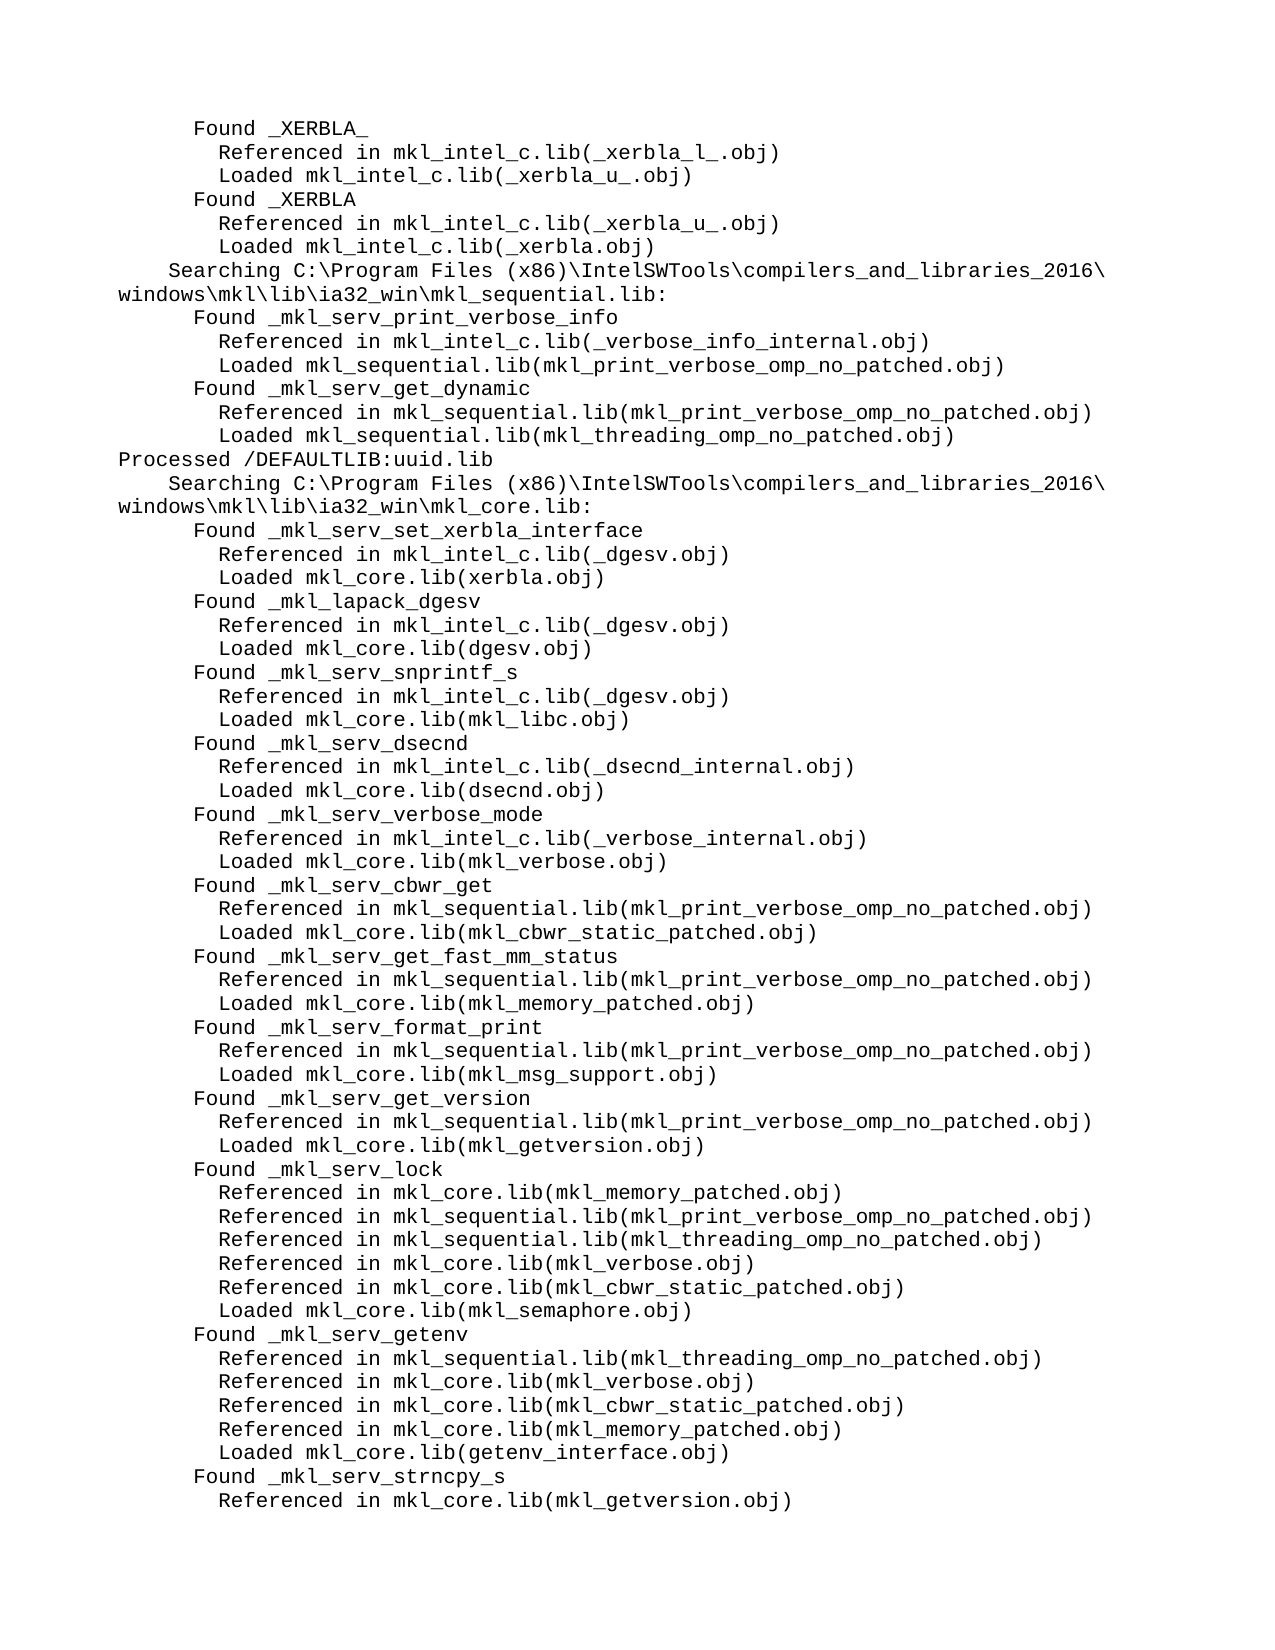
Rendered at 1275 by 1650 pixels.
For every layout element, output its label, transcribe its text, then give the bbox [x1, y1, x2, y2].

text Loaded mkl_core.lib(dgesv.obj) [118, 638, 1157, 662]
text Referenced in mkl_intel_c.lib(_xerbla_l_.obj) [118, 142, 1157, 165]
text Found _mkl_serv_get_version [118, 1088, 1157, 1111]
text Referenced in mkl_sequential.lib(mkl_threading_omp_no_patched.obj) [118, 1229, 1157, 1253]
text Loaded mkl_core.lib(mkl_verbose.obj) [118, 851, 1157, 875]
text Loaded mkl_core.lib(mkl_semaphore.obj) [118, 1300, 1157, 1324]
text Referenced in mkl_sequential.lib(mkl_threading_omp_no_patched.obj) [118, 1348, 1157, 1371]
text Referenced in mkl_intel_c.lib(_dgesv.obj) [118, 686, 1157, 709]
text Found _mkl_serv_get_fast_mm_status [118, 946, 1157, 969]
text Referenced in mkl_core.lib(mkl_getversion.obj) [118, 1489, 1157, 1513]
text Referenced in mkl_core.lib(mkl_verbose.obj) [118, 1371, 1157, 1395]
text Loaded mkl_sequential.lib(mkl_threading_omp_no_patched.obj) [118, 426, 1157, 449]
text Referenced in mkl_intel_c.lib(_dsecnd_internal.obj) [118, 757, 1157, 780]
text Found _mkl_serv_set_xerbla_interface [118, 520, 1157, 544]
text Loaded mkl_core.lib(xerbla.obj) [118, 567, 1157, 591]
text Searching C:\Program Files (x86)\IntelSWTools\compilers_and_libraries_2016\windows\mkl\lib\ia32_win\mkl_core.lib: [118, 473, 1157, 520]
text Loaded mkl_core.lib(mkl_msg_support.obj) [118, 1064, 1157, 1088]
text Referenced in mkl_intel_c.lib(_dgesv.obj) [118, 615, 1157, 638]
text Loaded mkl_intel_c.lib(_xerbla.obj) [118, 236, 1157, 260]
text Referenced in mkl_core.lib(mkl_cbwr_static_patched.obj) [118, 1395, 1157, 1419]
text Found _mkl_lapack_dgesv [118, 591, 1157, 615]
text Found _mkl_serv_snprintf_s [118, 662, 1157, 686]
text Found _mkl_serv_get_dynamic [118, 378, 1157, 402]
text Referenced in mkl_sequential.lib(mkl_print_verbose_omp_no_patched.obj) [118, 402, 1157, 426]
text Referenced in mkl_sequential.lib(mkl_print_verbose_omp_no_patched.obj) [118, 969, 1157, 993]
text Found _XERBLA_ [118, 118, 1157, 142]
text Found _mkl_serv_verbose_mode [118, 804, 1157, 827]
text Found _mkl_serv_getenv [118, 1324, 1157, 1348]
text Loaded mkl_core.lib(dsecnd.obj) [118, 780, 1157, 804]
text Referenced in mkl_intel_c.lib(_dgesv.obj) [118, 544, 1157, 567]
text Referenced in mkl_core.lib(mkl_memory_patched.obj) [118, 1182, 1157, 1206]
text Loaded mkl_core.lib(mkl_memory_patched.obj) [118, 993, 1157, 1017]
text Loaded mkl_sequential.lib(mkl_print_verbose_omp_no_patched.obj) [118, 354, 1157, 378]
text Loaded mkl_intel_c.lib(_xerbla_u_.obj) [118, 165, 1157, 189]
text Referenced in mkl_sequential.lib(mkl_print_verbose_omp_no_patched.obj) [118, 898, 1157, 922]
text Referenced in mkl_core.lib(mkl_memory_patched.obj) [118, 1419, 1157, 1442]
text Loaded mkl_core.lib(mkl_getversion.obj) [118, 1135, 1157, 1158]
text Referenced in mkl_sequential.lib(mkl_print_verbose_omp_no_patched.obj) [118, 1111, 1157, 1135]
text Referenced in mkl_intel_c.lib(_verbose_internal.obj) [118, 827, 1157, 851]
text Referenced in mkl_core.lib(mkl_cbwr_static_patched.obj) [118, 1277, 1157, 1300]
text Processed /DEFAULTLIB:uuid.lib [118, 449, 1157, 473]
text Found _mkl_serv_print_verbose_info [118, 307, 1157, 331]
text Loaded mkl_core.lib(getenv_interface.obj) [118, 1442, 1157, 1466]
text Found _mkl_serv_lock [118, 1158, 1157, 1182]
text Found _mkl_serv_dsecnd [118, 733, 1157, 757]
text Referenced in mkl_intel_c.lib(_xerbla_u_.obj) [118, 213, 1157, 236]
text Found _mkl_serv_strncpy_s [118, 1466, 1157, 1489]
text Found _XERBLA [118, 189, 1157, 213]
text Referenced in mkl_sequential.lib(mkl_print_verbose_omp_no_patched.obj) [118, 1040, 1157, 1064]
text Referenced in mkl_intel_c.lib(_verbose_info_internal.obj) [118, 331, 1157, 354]
text Referenced in mkl_sequential.lib(mkl_print_verbose_omp_no_patched.obj) [118, 1206, 1157, 1229]
text Referenced in mkl_core.lib(mkl_verbose.obj) [118, 1253, 1157, 1277]
text Loaded mkl_core.lib(mkl_libc.obj) [118, 709, 1157, 733]
text Loaded mkl_core.lib(mkl_cbwr_static_patched.obj) [118, 922, 1157, 946]
text Searching C:\Program Files (x86)\IntelSWTools\compilers_and_libraries_2016\windows\mkl\lib\ia32_win\mkl_sequential.lib: [118, 260, 1157, 307]
text Found _mkl_serv_cbwr_get [118, 875, 1157, 898]
text Found _mkl_serv_format_print [118, 1017, 1157, 1040]
